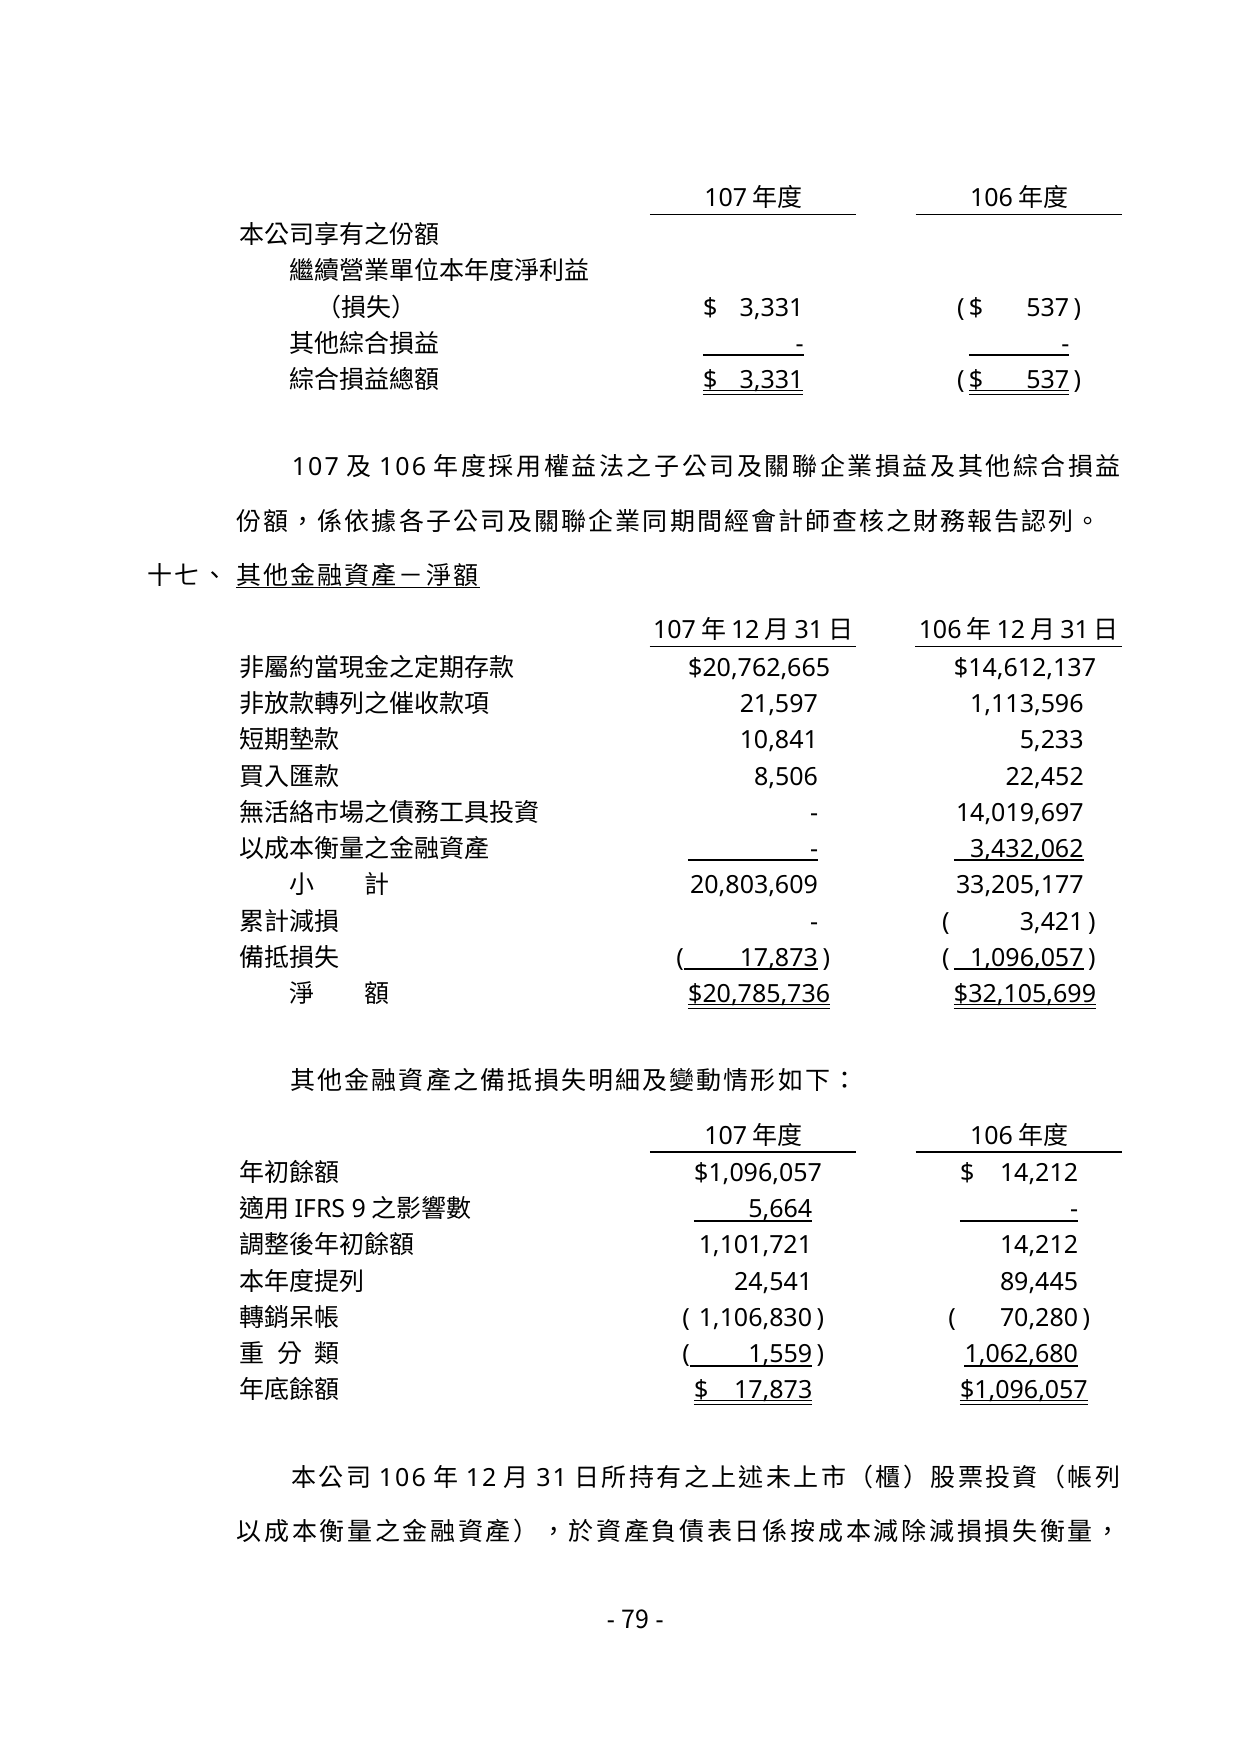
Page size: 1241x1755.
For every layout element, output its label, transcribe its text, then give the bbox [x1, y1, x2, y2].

table_cell 33,205,177 [915, 865, 1122, 901]
table_cell - [650, 323, 856, 359]
table_cell [591, 1370, 650, 1406]
table_cell 14,212 [916, 1225, 1122, 1261]
table_cell 22,452 [915, 756, 1122, 792]
table_cell [856, 1334, 916, 1370]
table_header [236, 610, 591, 646]
table_cell 買入匯款 [236, 756, 591, 792]
table_cell [856, 974, 915, 1010]
table_cell [856, 684, 915, 720]
table_cell 8,506 [650, 756, 856, 792]
table_cell [856, 1151, 916, 1189]
table_cell [856, 360, 916, 396]
table_cell [591, 901, 649, 937]
table_cell [591, 974, 649, 1010]
table_header [856, 177, 916, 213]
table_cell [591, 646, 649, 683]
table_cell - [916, 323, 1122, 359]
table_cell 小 計 [236, 865, 591, 901]
table_header 106年度 [916, 1115, 1122, 1151]
text 其他金融資產之備抵損失明細及變動情形如下： [236, 1061, 1122, 1097]
table_cell 無活絡市場之債務工具投資 [236, 792, 591, 828]
table_cell 3,432,062 [915, 829, 1122, 865]
table_cell [856, 937, 915, 973]
table_cell [856, 1189, 916, 1225]
table_cell [856, 829, 915, 865]
table_cell [856, 1370, 916, 1406]
table_header [236, 1115, 591, 1151]
table_cell [591, 756, 649, 792]
table_cell $ 20,785,736 [650, 974, 856, 1010]
table_cell [856, 1298, 916, 1334]
table_header [856, 610, 915, 646]
table_cell [856, 756, 915, 792]
table_cell [650, 215, 856, 251]
table_cell [591, 720, 649, 756]
table_cell [591, 1151, 650, 1189]
table_header 107年12月31日 [650, 610, 856, 646]
table_cell [856, 792, 915, 828]
table_cell 5,664 [650, 1189, 856, 1225]
table_cell [591, 829, 649, 865]
table_cell 14,019,697 [915, 792, 1122, 828]
table_cell $ 1,096,057 [650, 1153, 856, 1189]
table_cell [603, 360, 650, 396]
table_cell [856, 646, 915, 683]
table_cell 21,597 [650, 684, 856, 720]
table_cell - [650, 792, 856, 828]
table_cell $ 3,331 [650, 251, 856, 323]
table_cell 本年度提列 [236, 1261, 591, 1297]
table_cell [591, 1334, 650, 1370]
table_header [603, 177, 650, 213]
table_header 107年度 [650, 177, 856, 213]
table_cell 1,062,680 [916, 1334, 1122, 1370]
table_cell 繼續營業單位本年度淨利益（損失） [236, 251, 602, 323]
table_cell 10,841 [650, 720, 856, 756]
table_cell 年初餘額 [236, 1151, 591, 1189]
table_cell [856, 865, 915, 901]
table_cell ( 1,106,830 ) [650, 1298, 856, 1334]
table_cell $ 1,096,057 [916, 1370, 1122, 1406]
table_cell - [916, 1189, 1122, 1225]
table_cell 調整後年初餘額 [236, 1225, 591, 1261]
table_cell ( 3,421 ) [915, 901, 1122, 937]
table_cell ( $ 537 ) [916, 251, 1122, 323]
table_cell 1,113,596 [915, 684, 1122, 720]
table_cell [856, 720, 915, 756]
table_cell - [650, 901, 856, 937]
table_cell 1,101,721 [650, 1225, 856, 1261]
table_cell 年底餘額 [236, 1370, 591, 1406]
table_cell [856, 1261, 916, 1297]
table_cell [591, 1298, 650, 1334]
table_cell $ 32,105,699 [915, 974, 1122, 1010]
table_cell [591, 792, 649, 828]
table_cell 以成本衡量之金融資產 [236, 829, 591, 865]
table_header [236, 177, 602, 213]
table_cell ( 1,559 ) [650, 1334, 856, 1370]
table_cell [591, 684, 649, 720]
table_cell 適用IFRS 9之影響數 [236, 1189, 591, 1225]
table_cell 累計減損 [236, 901, 591, 937]
table_cell 短期墊款 [236, 720, 591, 756]
table_cell $ 14,212 [916, 1153, 1122, 1189]
table_header [591, 610, 649, 646]
text 十七、 其他金融資產－淨額 [148, 556, 1122, 592]
table_header 106年12月31日 [915, 610, 1122, 646]
table_cell [591, 865, 649, 901]
table_cell [856, 1225, 916, 1261]
table_cell [856, 214, 916, 251]
table_cell 轉銷呆帳 [236, 1298, 591, 1334]
table_header [591, 1115, 650, 1151]
table_cell [591, 1189, 650, 1225]
table_cell [856, 251, 916, 323]
table_cell 24,541 [650, 1261, 856, 1297]
table_cell 重 分 類 [236, 1334, 591, 1370]
table_header 106年度 [916, 177, 1122, 213]
table_cell [856, 901, 915, 937]
table_cell [591, 937, 649, 973]
table_cell $ 3,331 [650, 360, 856, 396]
text 本公司106年12月31日所持有之上述未上市（櫃）股票投資（帳列以成本衡量之金融資產），於資產負債表日係按成本減除減損損失衡量， [236, 1457, 1122, 1548]
table_cell [603, 323, 650, 359]
table_cell 20,803,609 [650, 865, 856, 901]
table_header [856, 1115, 916, 1151]
table_cell [603, 214, 650, 251]
table_cell [856, 323, 916, 359]
table_cell $ 20,762,665 [650, 647, 856, 683]
text 107及106年度採用權益法之子公司及關聯企業損益及其他綜合損益份額，係依據各子公司及關聯企業同期間經會計師查核之財務報告認列。 [236, 447, 1122, 537]
table_cell 非放款轉列之催收款項 [236, 684, 591, 720]
table_cell - [650, 829, 856, 865]
table_cell $ 14,612,137 [915, 647, 1122, 683]
table_cell ( 70,280 ) [916, 1298, 1122, 1334]
table_cell ( 1,096,057 ) [915, 937, 1122, 973]
table_cell 5,233 [915, 720, 1122, 756]
table_cell $ 17,873 [650, 1370, 856, 1406]
table_header 107年度 [650, 1115, 856, 1151]
table_cell 本公司享有之份額 [236, 214, 602, 251]
table_cell 備抵損失 [236, 937, 591, 973]
table_cell [591, 1261, 650, 1297]
table_cell ( $ 537 ) [916, 360, 1122, 396]
table_cell [603, 251, 650, 323]
table_cell [916, 215, 1122, 251]
table_cell 淨 額 [236, 974, 591, 1010]
table_cell 非屬約當現金之定期存款 [236, 646, 591, 683]
table_cell 其他綜合損益 [236, 323, 602, 359]
table_cell [591, 1225, 650, 1261]
table_cell 綜合損益總額 [236, 360, 602, 396]
table_cell ( 17,873 ) [650, 937, 856, 973]
table_cell 89,445 [916, 1261, 1122, 1297]
